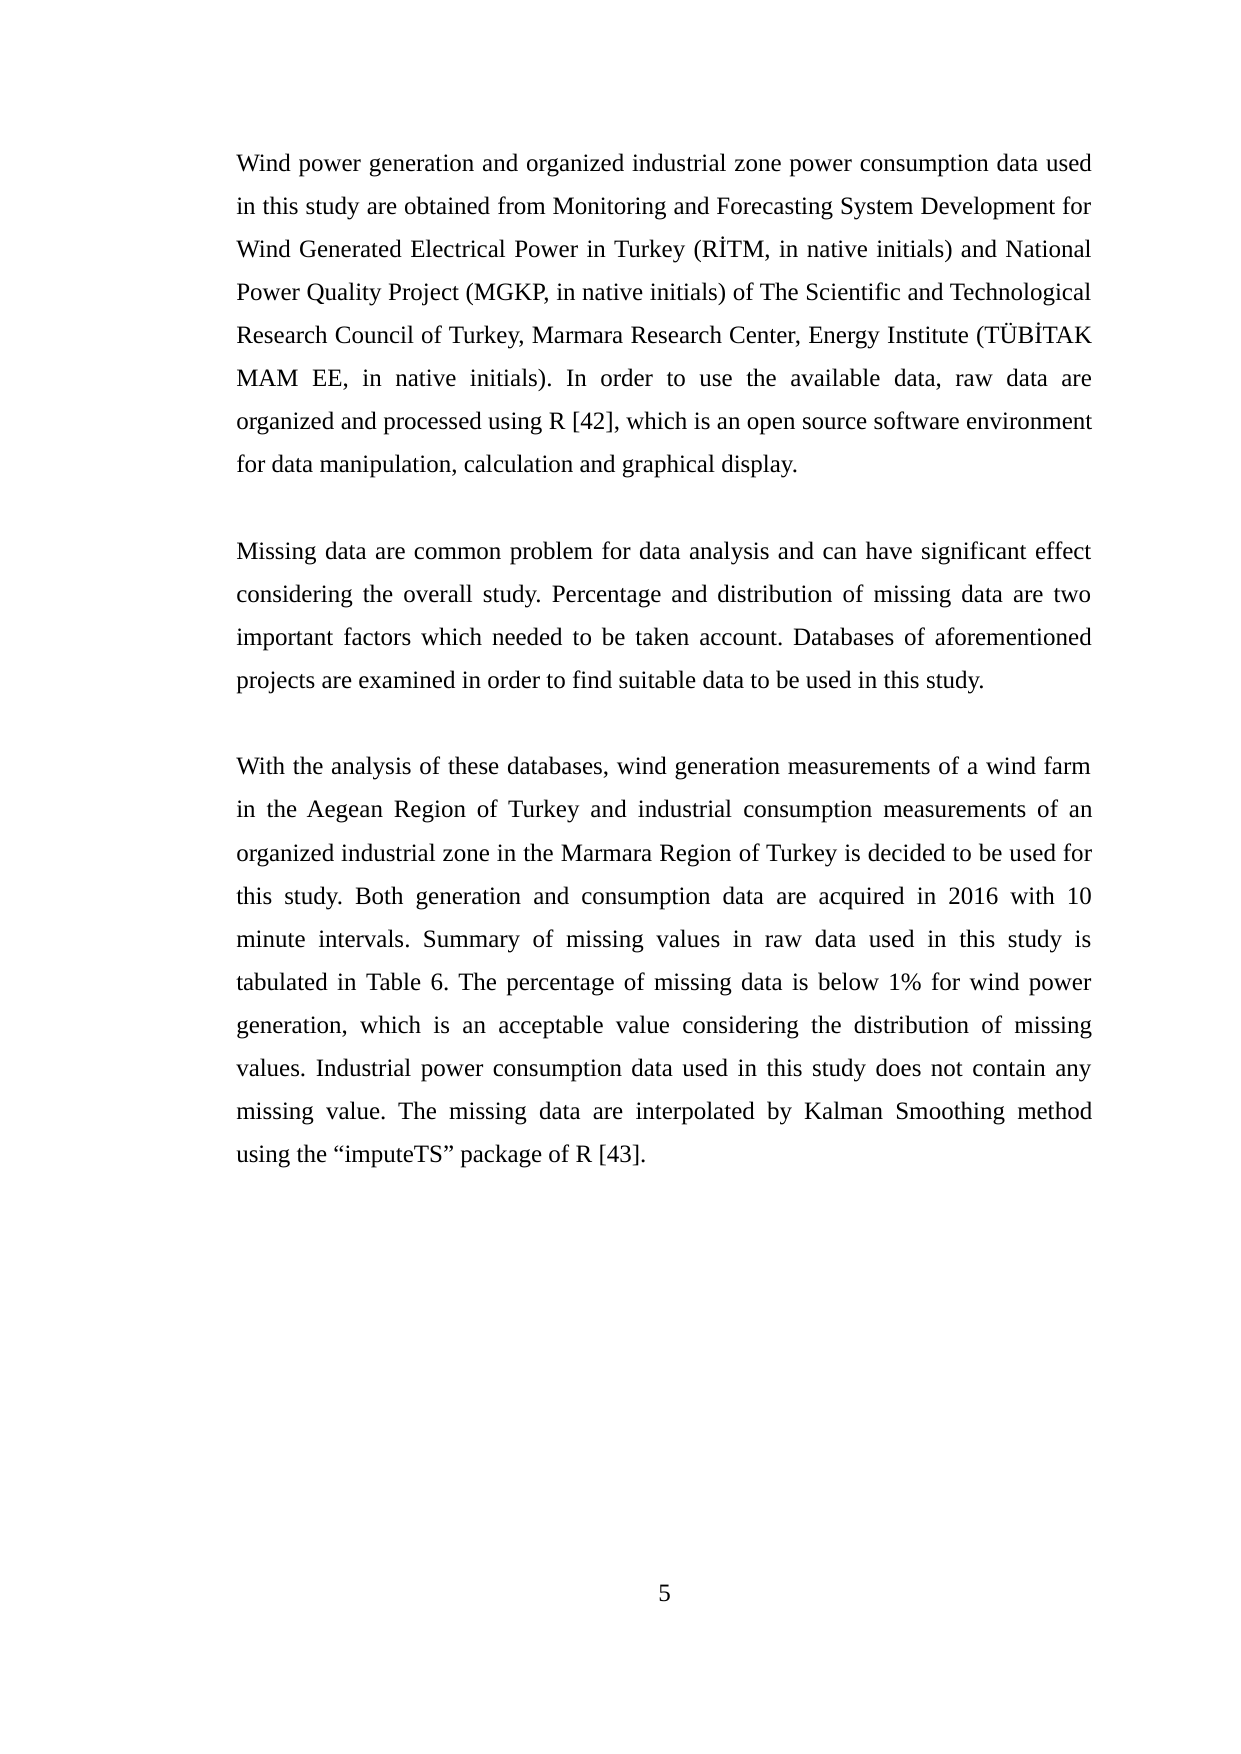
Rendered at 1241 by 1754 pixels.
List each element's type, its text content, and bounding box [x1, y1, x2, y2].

text With the analysis of these databases, wind generation measurements of a wind farm in the Aegean Region of Turkey and industrial consumption measurements of an organized industrial zone in the Marmara Region of Turkey is decided to be used for this study. Both generation and consumption data are acquired in 2016 with 10 minute intervals. Summary of missing values in raw data used in this study is tabulated in Table 6. The percentage of missing data is below 1% for wind power generation, which is an acceptable value considering the distribution of missing values. Industrial power consumption data used in this study does not contain any missing value. The missing data are interpolated by Kalman Smoothing method using the “imputeTS” package of R [43]. [236, 751, 1093, 1168]
text Missing data are common problem for data analysis and can have significant effect considering the overall study. Percentage and distribution of missing data are two important factors which needed to be taken account. Databases of aforementioned projects are examined in order to find suitable data to be used in this study. [236, 536, 1093, 694]
text Wind power generation and organized industrial zone power consumption data used in this study are obtained from Monitoring and Forecasting System Development for Wind Generated Electrical Power in Turkey (RİTM, in native initials) and National Power Quality Project (MGKP, in native initials) of The Scientific and Technological Research Council of Turkey, Marmara Research Center, Energy Institute (TÜBİTAK MAM EE, in native initials). In order to use the available data, raw data are organized and processed using R [42], which is an open source software environment for data manipulation, calculation and graphical display. [236, 148, 1093, 478]
